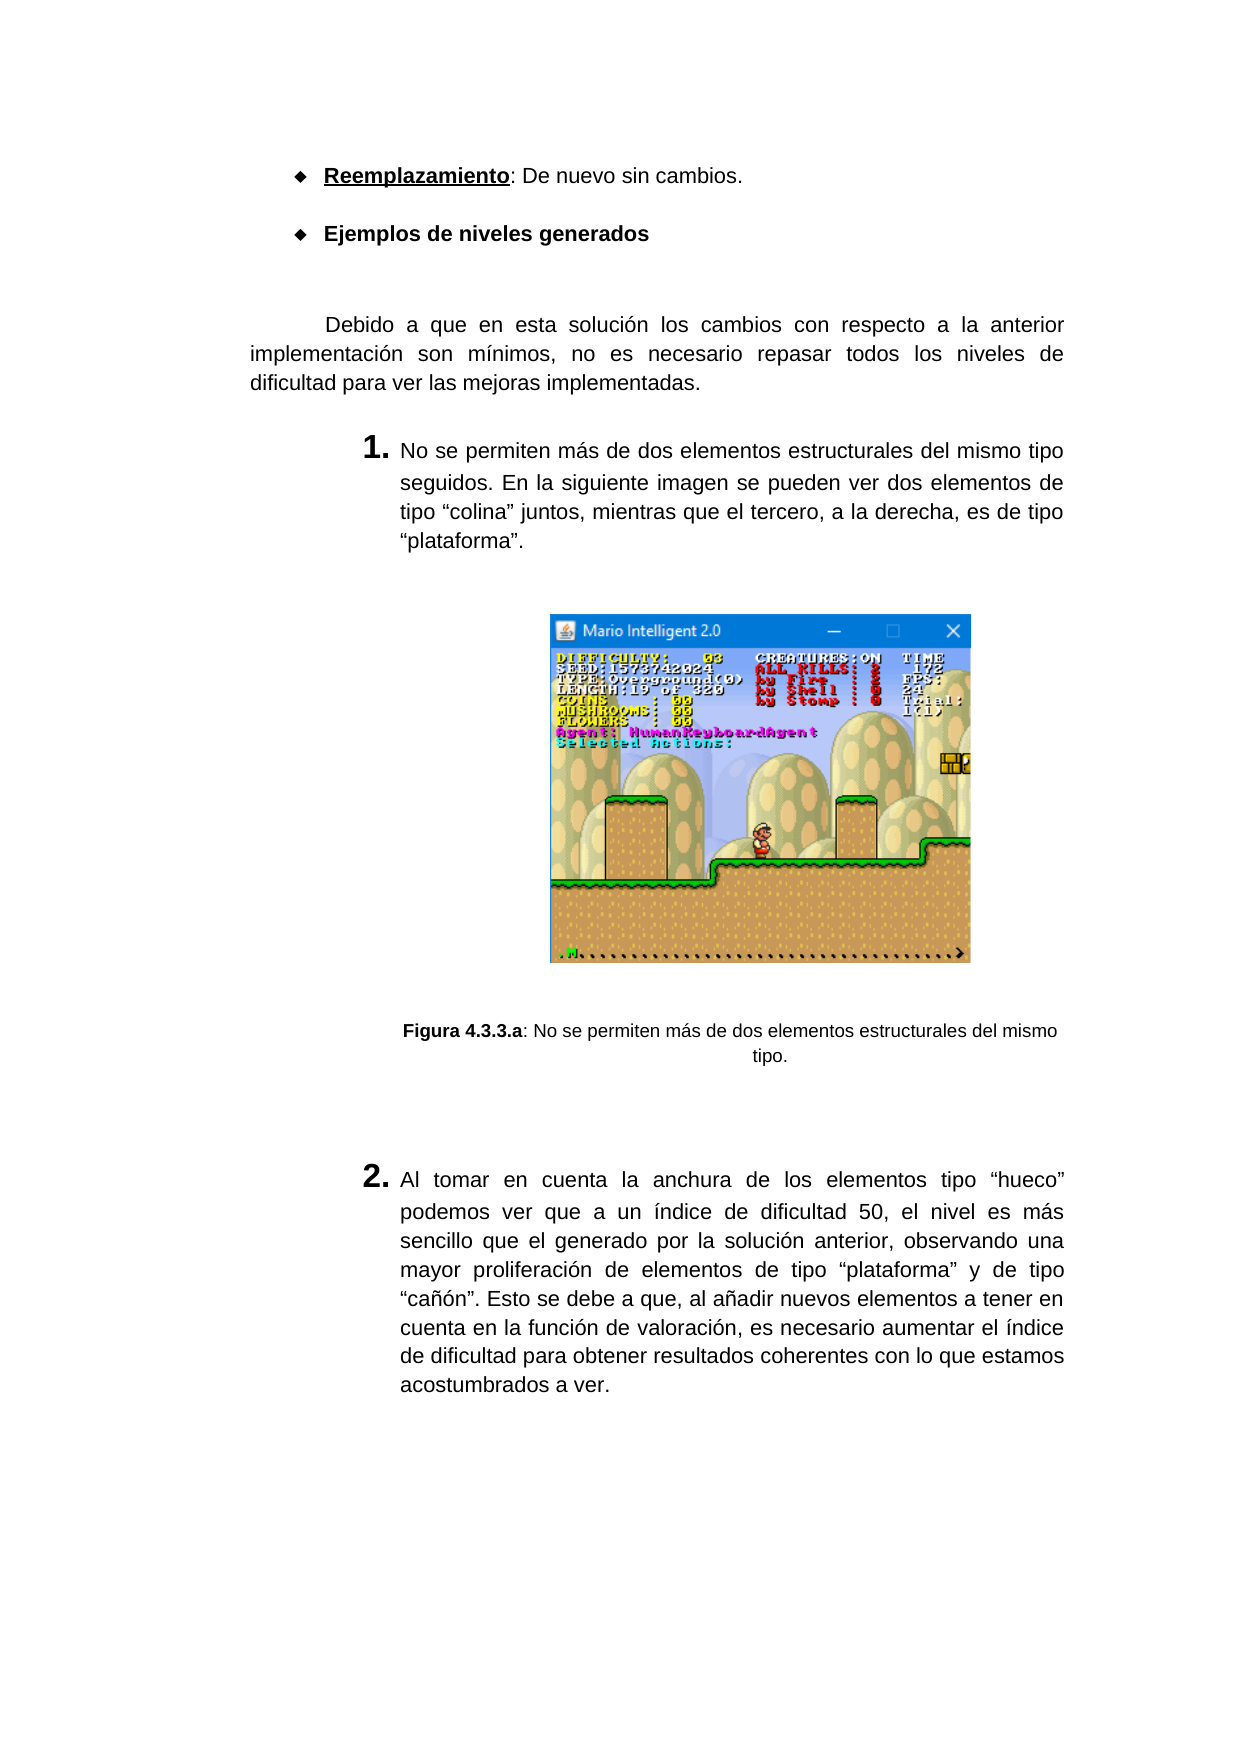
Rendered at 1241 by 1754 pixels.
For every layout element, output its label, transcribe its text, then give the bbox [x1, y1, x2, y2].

text Figura 4.3.3.a: No se permiten más de dos elementos estructurales del mismo tipo. [175, 1020, 1065, 1066]
list Ejemplos de niveles generados [294, 220, 1065, 246]
text Debido a que en esta solución los cambios con respecto a la anterior implementación son mínimos, no es necesario repasar todos los niveles de dificultad para ver las mejoras implementadas. [250, 312, 1065, 395]
list Al tomar en cuenta la anchura de los elementos tipo “hueco” podemos ver que a un índice de dificultad 50, el nivel es más sencillo que el generado por la solución anterior, observando una mayor proliferación de elementos de tipo “plataforma” y de tipo “cañón”. Esto se debe a que, al añadir nuevos elementos a tener en cuenta en la función de valoración, es necesario aumentar el índice de dificultad para obtener resultados coherentes con lo que estamos acostumbrados a ver. [362, 1156, 1065, 1397]
picture [550, 614, 972, 963]
list No se permiten más de dos elementos estructurales del mismo tipo seguidos. En la siguiente imagen se pueden ver dos elementos de tipo “colina” juntos, mientras que el tercero, a la derecha, es de tipo “plataforma”. [362, 427, 1065, 553]
list Reemplazamiento: De nuevo sin cambios. [294, 162, 1065, 188]
